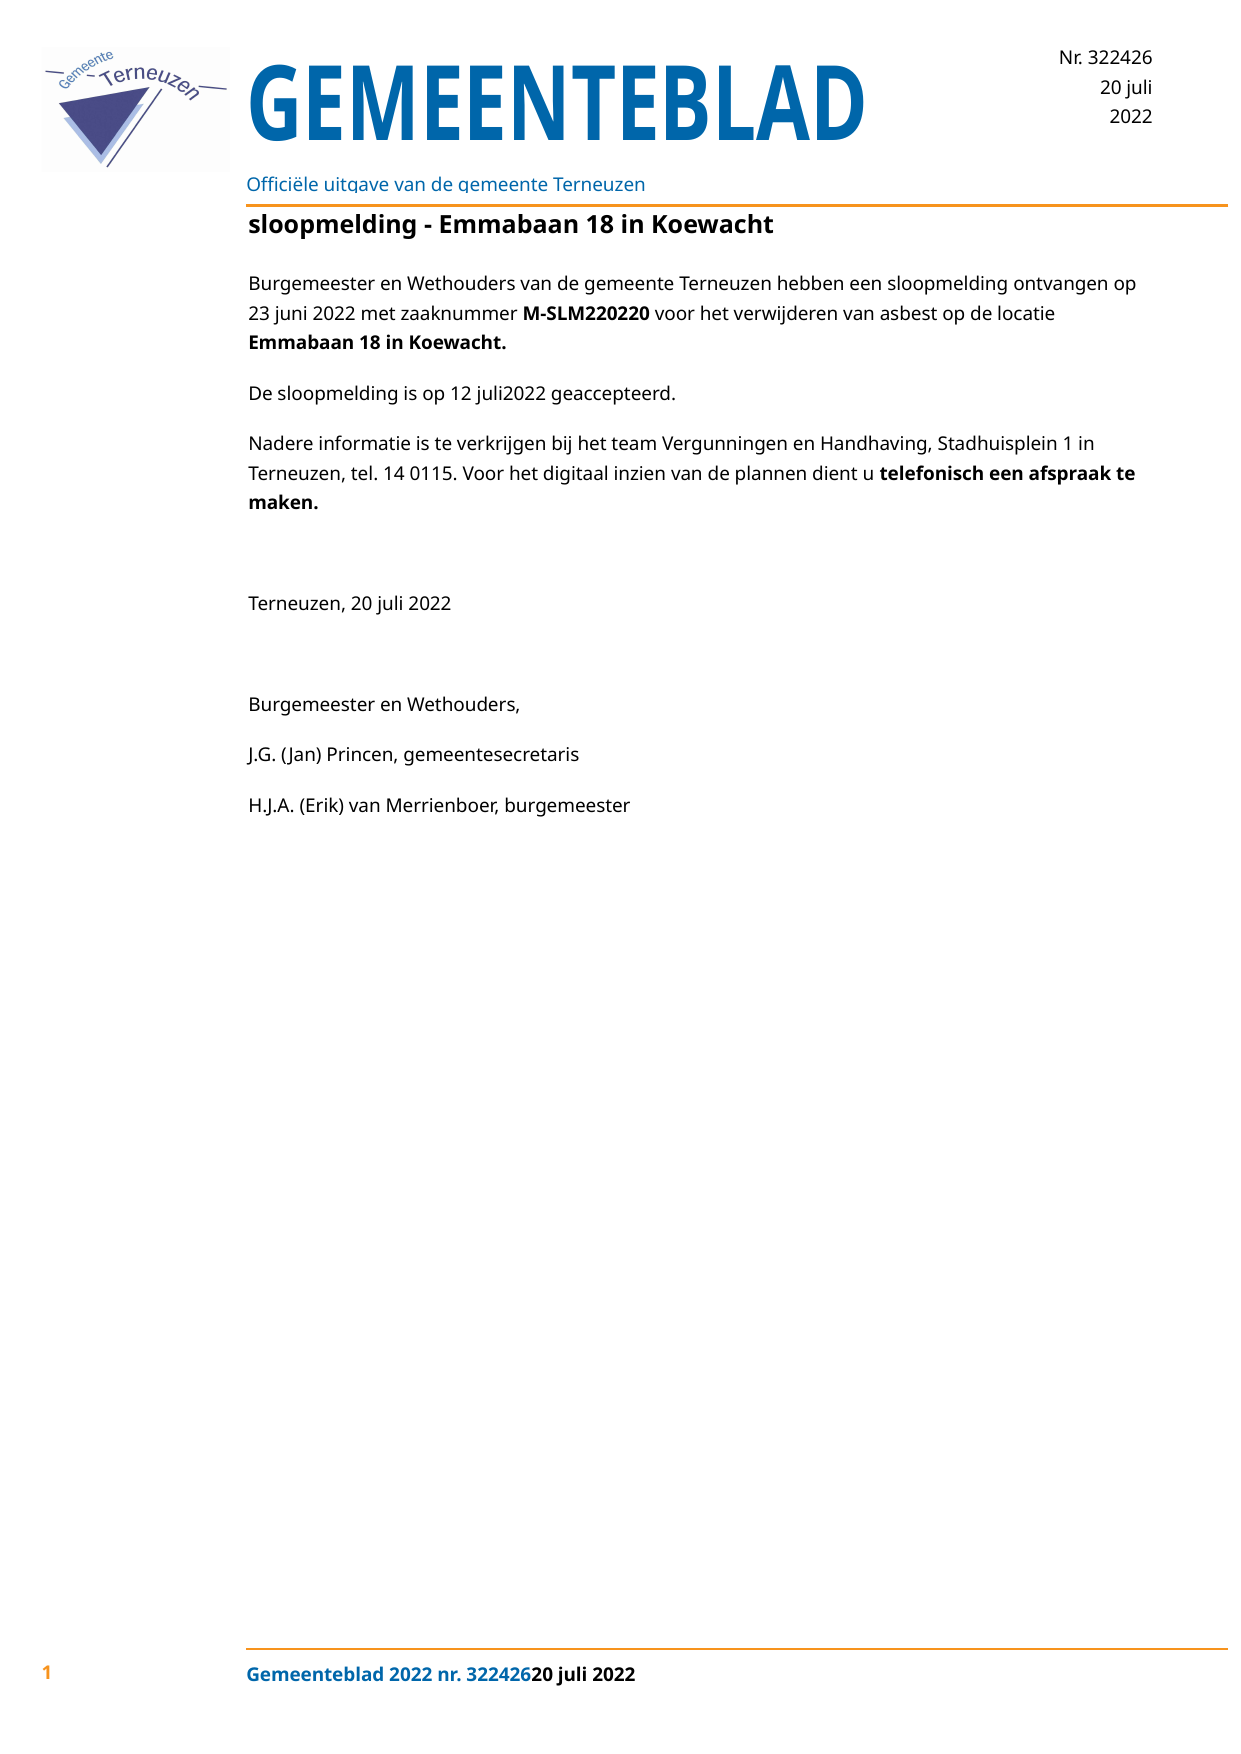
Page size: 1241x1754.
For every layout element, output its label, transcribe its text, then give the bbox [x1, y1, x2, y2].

text J.G. (Jan) Princen, gemeentesecretaris [248, 742, 1152, 767]
text De sloopmelding is op 12 juli2022 geaccepteerd. [248, 380, 1152, 406]
text Burgemeester en Wethouders, [248, 691, 1152, 717]
text H.J.A. (Erik) van Merrienboer, burgemeester [248, 792, 1152, 818]
text Terneuzen, 20 juli 2022 [248, 590, 1152, 616]
text Burgemeester en Wethouders van de gemeente Terneuzen hebben een sloopmelding ontvangen op 23 juni 2022 met zaaknummer M-SLM220220 voor het verwijderen van asbest op de locatie Emmabaan 18 in Koewacht. [248, 270, 1152, 355]
text Nadere informatie is te verkrijgen bij het team Vergunningen en Handhaving, Stadhuisplein 1 in Terneuzen, tel. 14 0115. Voor het digitaal inzien van de plannen dient u telefonisch een afspraak te maken. [248, 430, 1152, 515]
picture [41, 47, 231, 172]
text sloopmelding - Emmabaan 18 in Koewacht [248, 207, 1152, 241]
